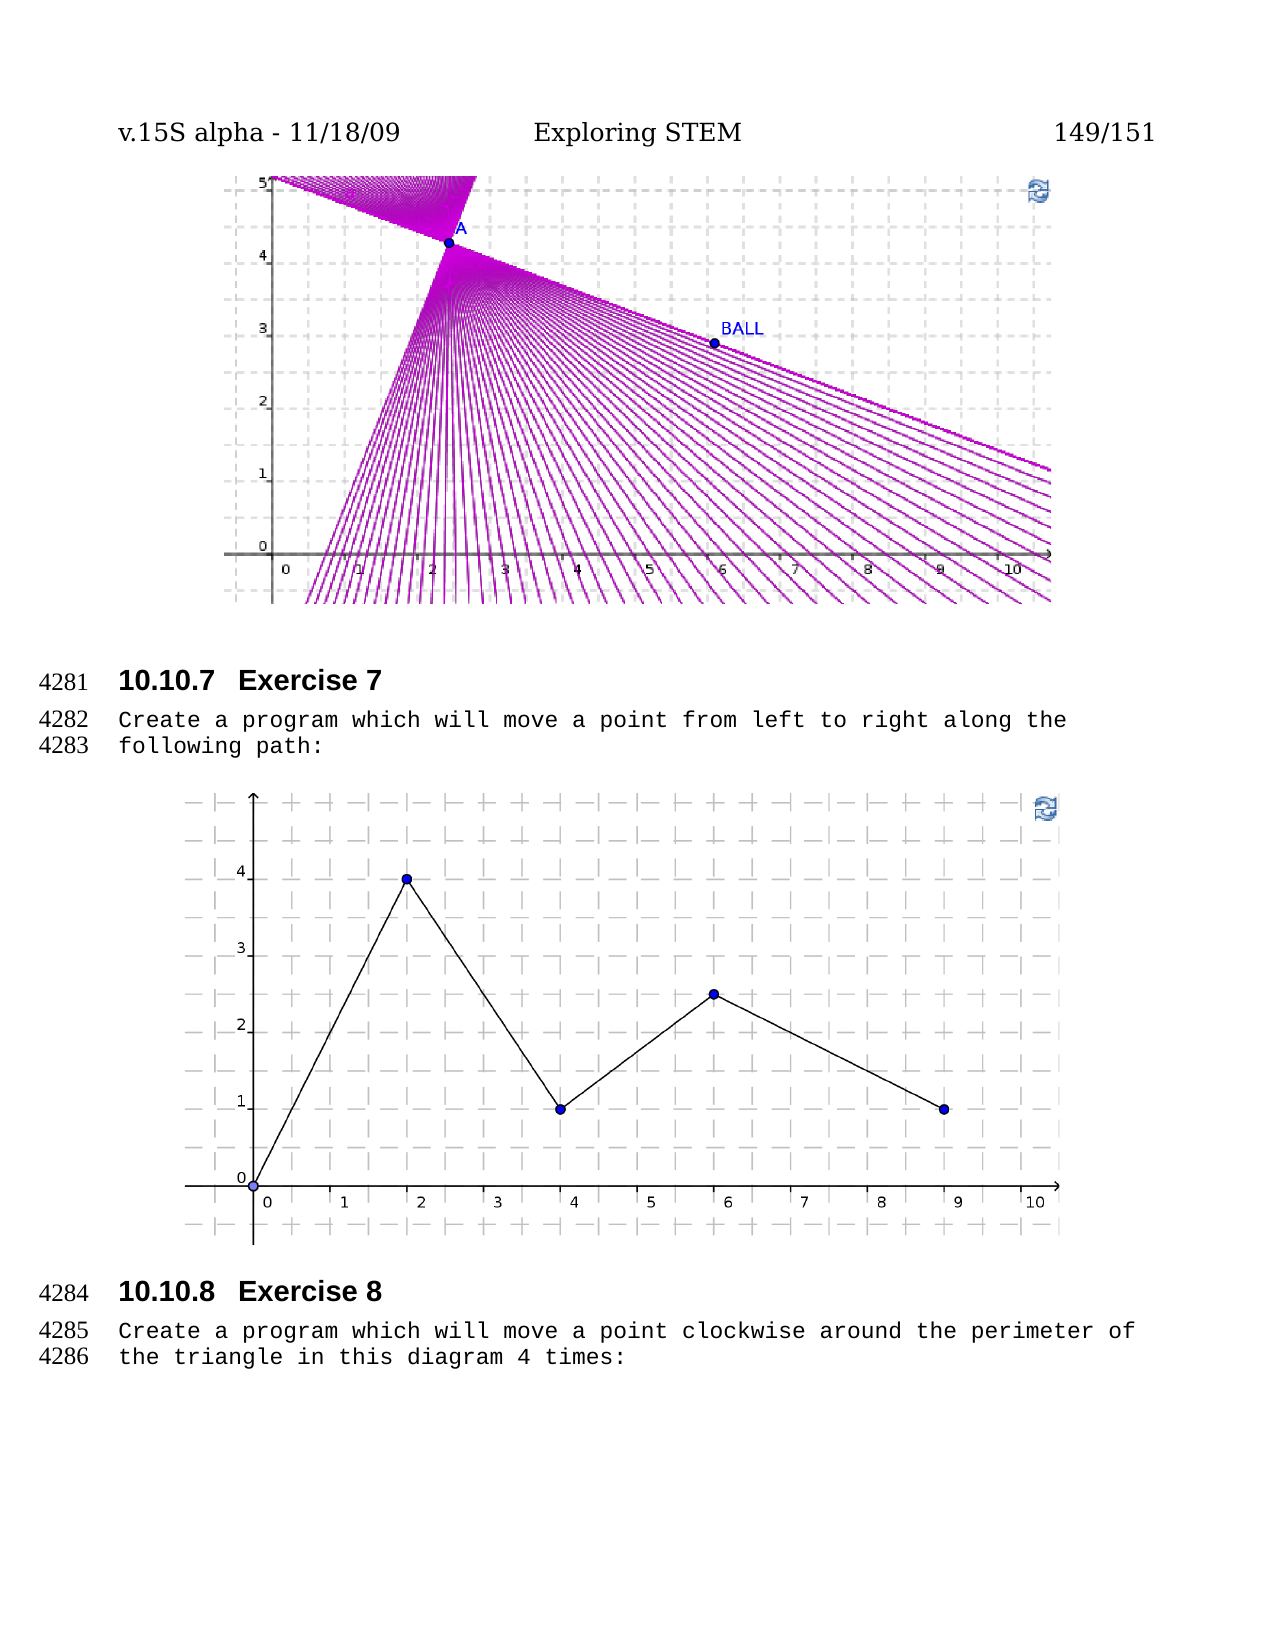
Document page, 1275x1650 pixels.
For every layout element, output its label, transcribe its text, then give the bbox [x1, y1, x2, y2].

picture [224, 176, 1052, 604]
subtitle Exercise 8 [118, 1274, 1157, 1307]
subtitle Exercise 7 [118, 663, 1157, 696]
text Create a program which will move a point clockwise around the perimeter of the triangle in this diagram 4 times: [118, 1319, 1157, 1371]
text Create a program which will move a point from left to right along the following path: [118, 708, 1157, 760]
picture [184, 793, 1060, 1245]
